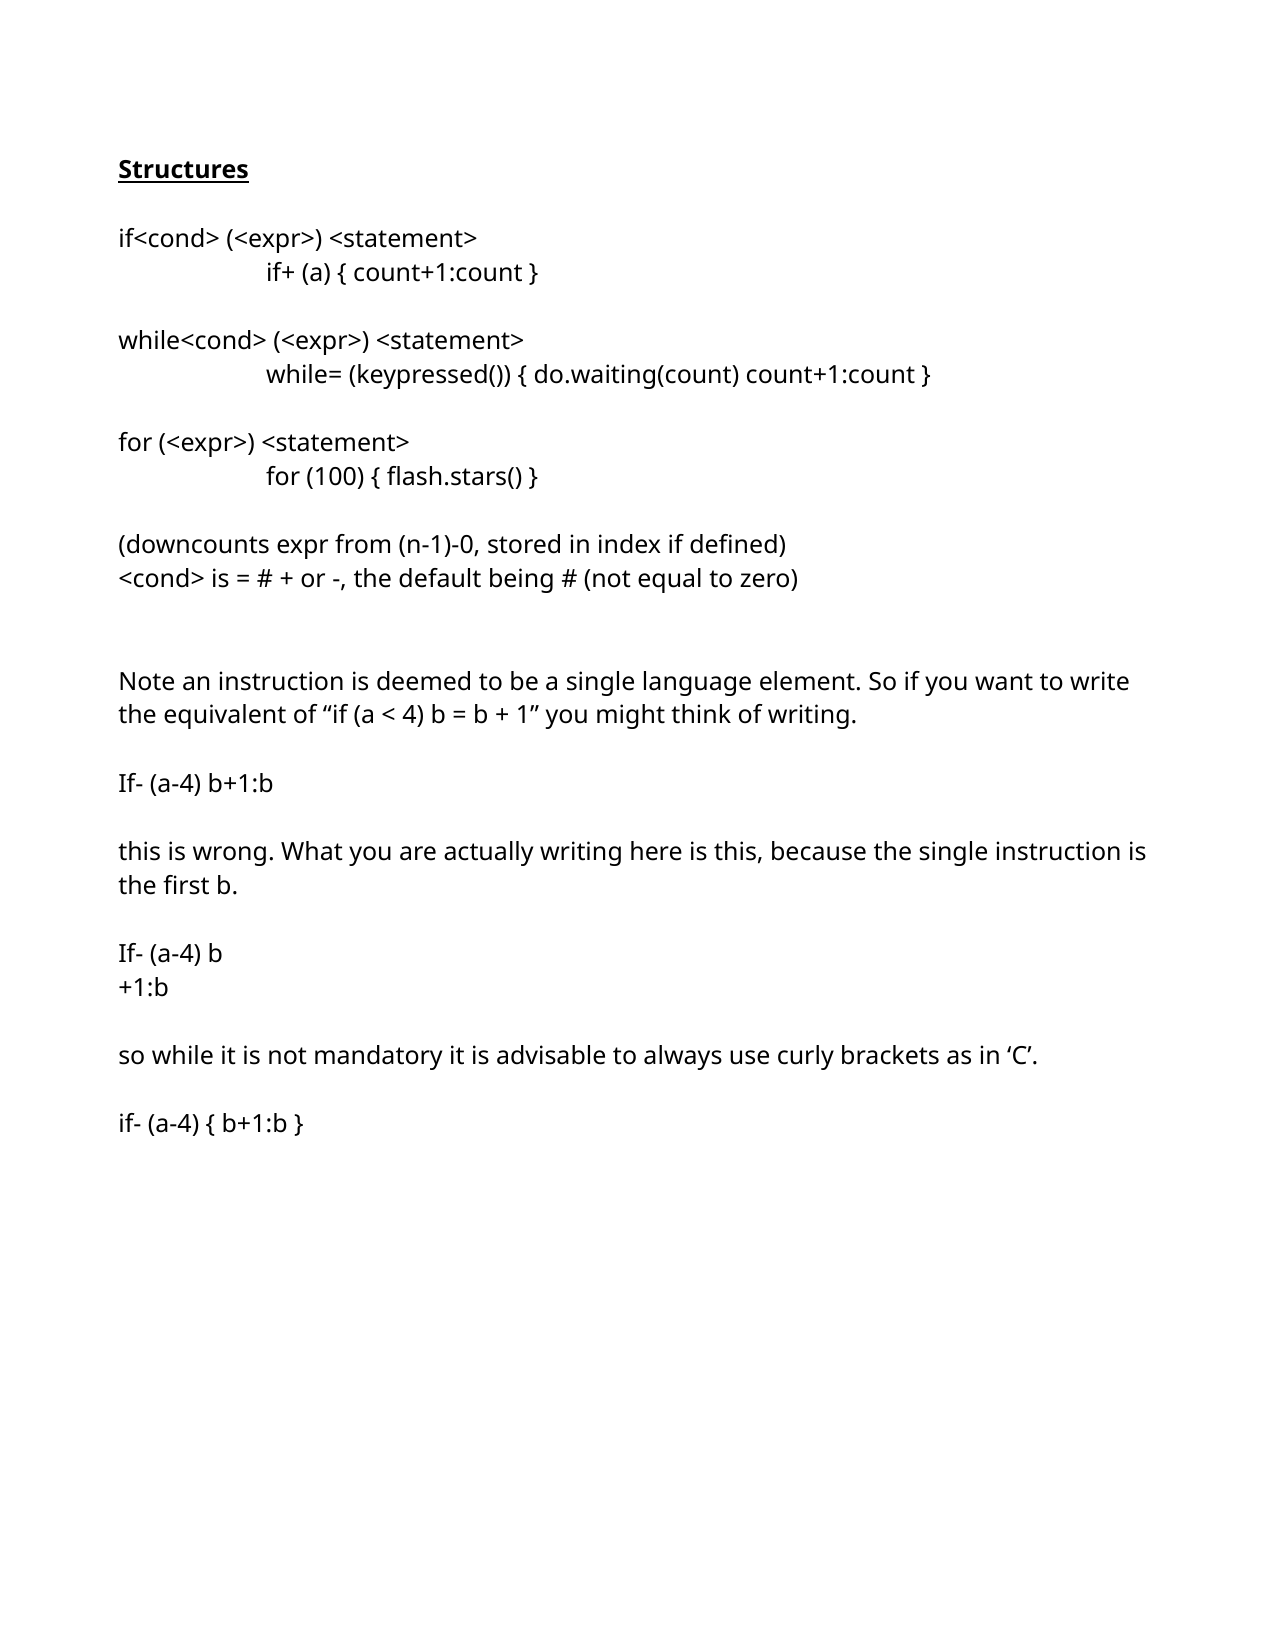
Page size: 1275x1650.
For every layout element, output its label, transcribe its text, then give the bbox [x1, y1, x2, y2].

text Structures [118, 152, 1157, 186]
text +1:b [118, 970, 1157, 1004]
text If- (a-4) b [118, 936, 1157, 970]
text if- (a-4) { b+1:b } [118, 1106, 1157, 1140]
text while<cond> (<expr>) <statement> [118, 322, 1157, 357]
text if<cond> (<expr>) <statement> [118, 220, 1157, 254]
text for (100) { flash.stars() } [118, 459, 1157, 493]
text If- (a-4) b+1:b [118, 765, 1157, 799]
text (downcounts expr from (n-1)-0, stored in index if defined) [118, 527, 1157, 561]
text <cond> is = # + or -, the default being # (not equal to zero) [118, 561, 1157, 595]
text for (<expr>) <statement> [118, 425, 1157, 459]
text Note an instruction is deemed to be a single language element. So if you want to write the equivalent of “if (a < 4) b = b + 1” you might think of writing. [118, 663, 1157, 731]
text if+ (a) { count+1:count } [118, 254, 1157, 288]
text this is wrong. What you are actually writing here is this, because the single instruction is the first b. [118, 833, 1157, 902]
text so while it is not mandatory it is advisable to always use curly brackets as in ‘C’. [118, 1038, 1157, 1072]
text while= (keypressed()) { do.waiting(count) count+1:count } [118, 357, 1157, 391]
